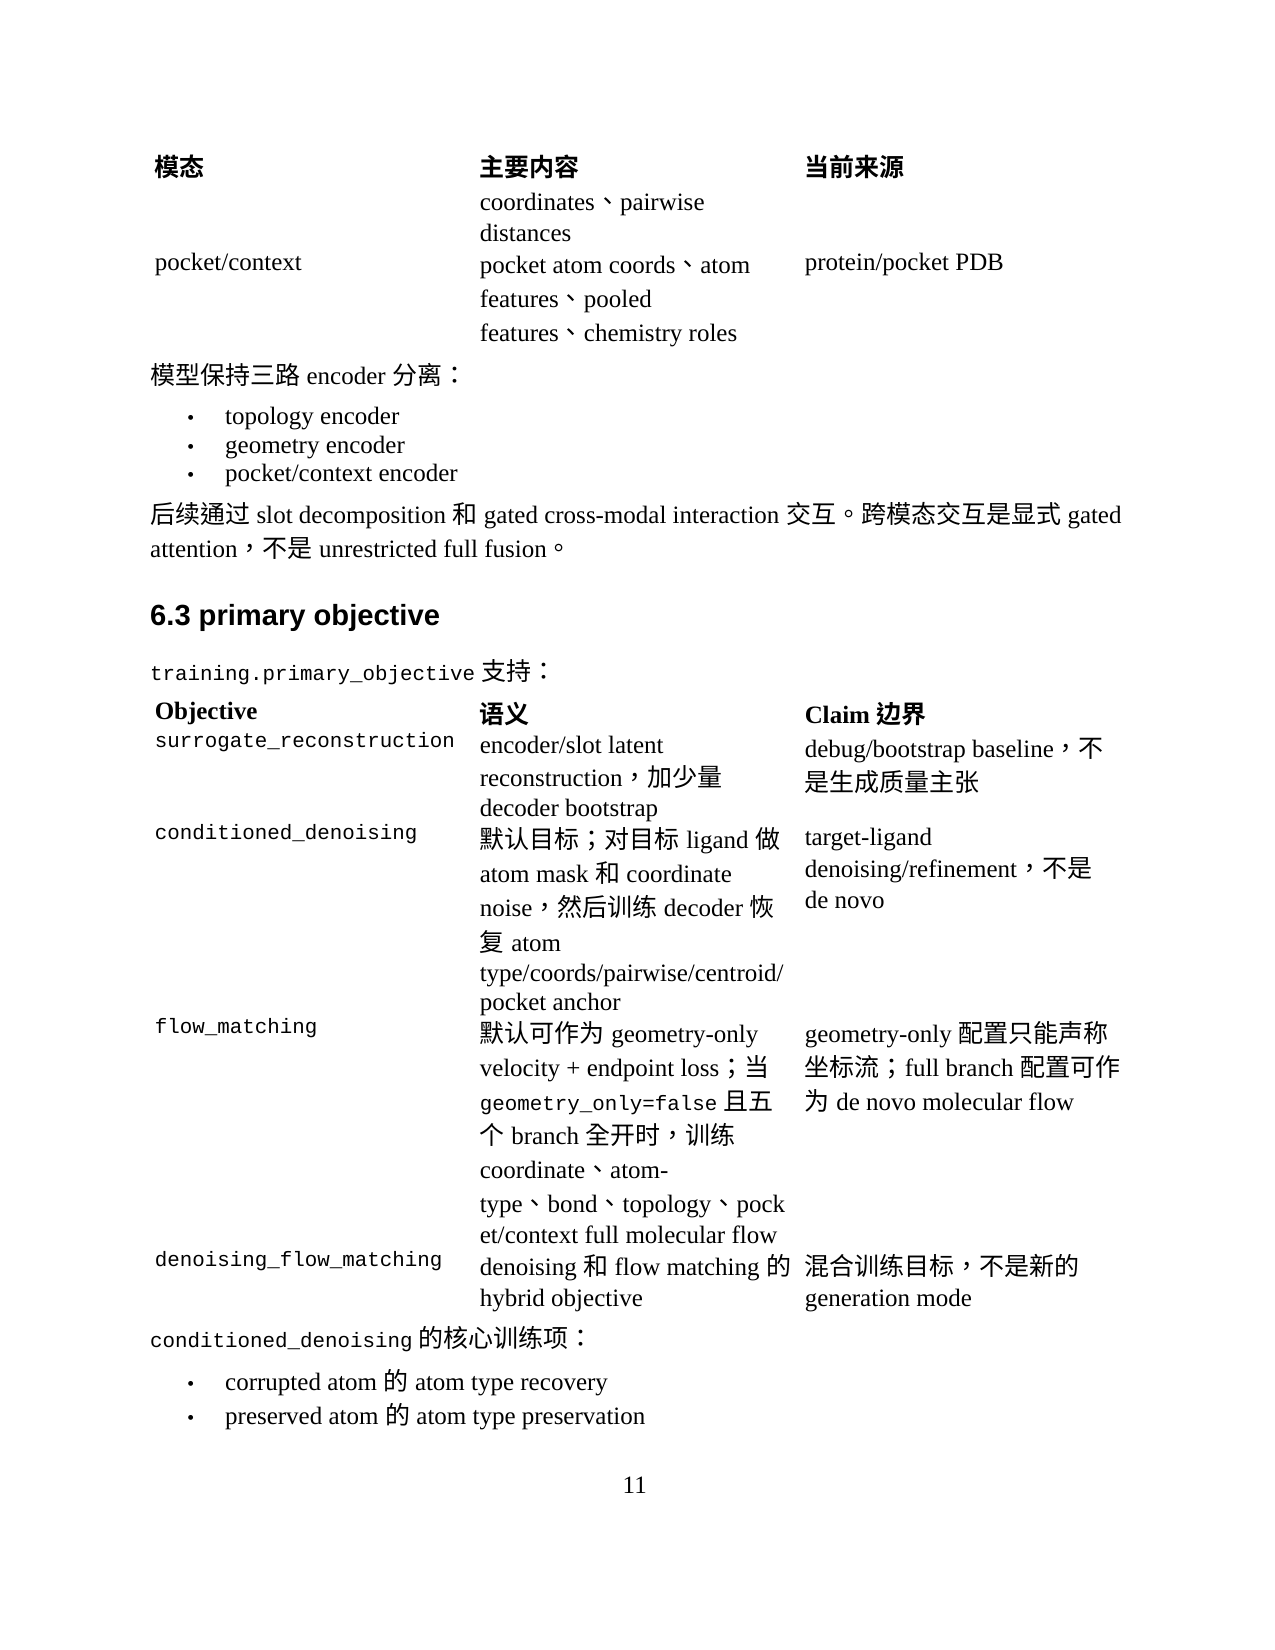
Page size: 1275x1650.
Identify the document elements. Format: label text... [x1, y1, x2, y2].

list geometry encoder [187, 430, 1125, 458]
list preserved atom 的 atom type preservation [187, 1398, 1125, 1432]
table_cell geometry-only 配置只能声称坐标流；full branch 配置可作为 de novo molecular flow [800, 1016, 1125, 1249]
table_cell pocket/context [150, 247, 475, 349]
list corrupted atom 的 atom type recovery [187, 1364, 1125, 1398]
table_cell coordinates、pairwise distances [475, 184, 800, 247]
table_cell 混合训练目标，不是新的 generation mode [800, 1249, 1125, 1312]
list topology encoder [187, 401, 1125, 430]
table_cell surrogate_reconstruction [150, 730, 475, 822]
table_cell target-ligand denoising/refinement，不是 de novo [800, 822, 1125, 1016]
table_cell protein/pocket PDB [800, 247, 1125, 349]
text training.primary_objective 支持： [150, 653, 1125, 687]
table_cell conditioned_denoising [150, 822, 475, 1016]
text conditioned_denoising 的核心训练项： [150, 1321, 1125, 1355]
table_cell debug/bootstrap baseline，不是生成质量主张 [800, 730, 1125, 822]
table_cell 默认可作为 geometry-only velocity + endpoint loss；当 geometry_only=false 且五个 branch 全开时，训练 coordinate、atom-type、bond、topology、pocket/context full molecular flow [475, 1016, 800, 1249]
table_cell [800, 184, 1125, 247]
table_header 模态 [150, 150, 475, 184]
text 后续通过 slot decomposition 和 gated cross-modal interaction 交互。跨模态交互是显式 gated attention，不是 unrestricted full fusion。 [150, 496, 1125, 564]
table_header 主要内容 [475, 150, 800, 184]
table_cell flow_matching [150, 1016, 475, 1249]
table_header Claim 边界 [800, 696, 1125, 730]
table_header 当前来源 [800, 150, 1125, 184]
table_cell denoising 和 flow matching 的 hybrid objective [475, 1249, 800, 1312]
table_cell encoder/slot latent reconstruction，加少量 decoder bootstrap [475, 730, 800, 822]
table_cell denoising_flow_matching [150, 1249, 475, 1312]
table_cell 默认目标；对目标 ligand 做 atom mask 和 coordinate noise，然后训练 decoder 恢复 atom type/coords/pairwise/centroid/pocket anchor [475, 822, 800, 1016]
table_header Objective [150, 696, 475, 730]
table_cell [150, 184, 475, 247]
list pocket/context encoder [187, 458, 1125, 487]
subtitle 6.3 primary objective [150, 598, 1125, 632]
table_cell pocket atom coords、atom features、pooled features、chemistry roles [475, 247, 800, 349]
text 模型保持三路 encoder 分离： [150, 358, 1125, 392]
table_header 语义 [475, 696, 800, 730]
